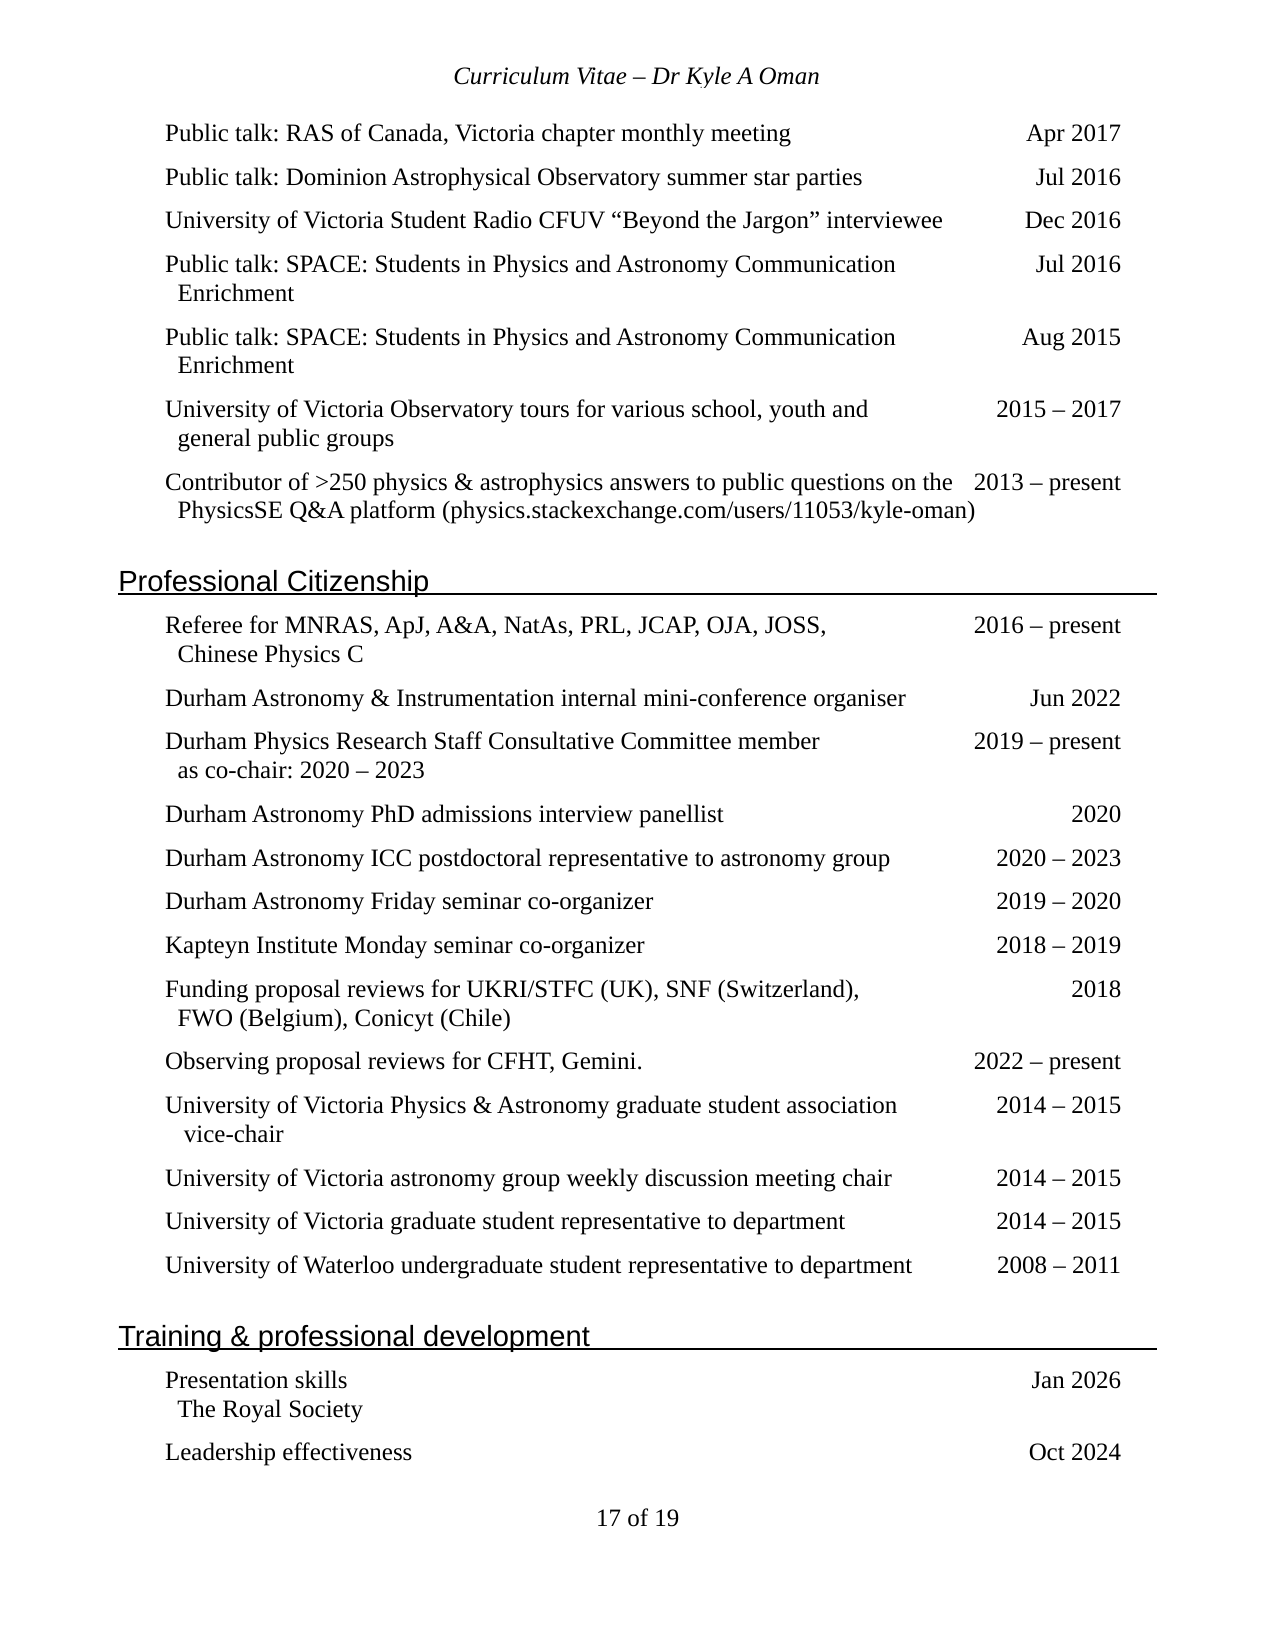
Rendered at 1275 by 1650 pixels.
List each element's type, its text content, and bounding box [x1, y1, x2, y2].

text Public talk: RAS of Canada, Victoria chapter monthly meeting Apr 2017 [118, 118, 1157, 147]
text Durham Physics Research Staff Consultative Committee member 2019 – present as co-chair: 2020 – 2023 [118, 726, 1157, 784]
text Durham Astronomy ICC postdoctoral representative to astronomy group 2020 – 2023 [118, 843, 1157, 871]
text Observing proposal reviews for CFHT, Gemini. 2022 – present [118, 1046, 1157, 1075]
text University of Victoria Student Radio CFUV “Beyond the Jargon” interviewee Dec 2016 [118, 205, 1157, 234]
text Public talk: Dominion Astrophysical Observatory summer star parties Jul 2016 [118, 162, 1157, 190]
text Funding proposal reviews for UKRI/STFC (UK), SNF (Switzerland), 2018 FWO (Belgium), Conicyt (Chile) [118, 974, 1157, 1031]
text Referee for MNRAS, ApJ, A&A, NatAs, PRL, JCAP, OJA, JOSS, 2016 – present Chinese Physics C [118, 610, 1157, 668]
text University of Waterloo undergraduate student representative to department 2008 – 2011 [118, 1250, 1157, 1279]
text University of Victoria Physics & Astronomy graduate student association 2014 – 2015 vice-chair [118, 1090, 1157, 1148]
text Contributor of >250 physics & astrophysics answers to public questions on the 2013 – present PhysicsSE Q&A platform (physics.stackexchange.com/users/11053/kyle-oman) [118, 467, 1157, 524]
text University of Victoria Observatory tours for various school, youth and 2015 – 2017 general public groups [118, 394, 1157, 452]
subtitle Training & professional development [118, 1319, 1157, 1348]
text Public talk: SPACE: Students in Physics and Astronomy Communication Aug 2015 Enrichment [118, 322, 1157, 379]
text Public talk: SPACE: Students in Physics and Astronomy Communication Jul 2016 Enrichment [118, 249, 1157, 307]
text University of Victoria graduate student representative to department 2014 – 2015 [118, 1206, 1157, 1235]
text Leadership effectiveness Oct 2024 [118, 1437, 1157, 1466]
text Durham Astronomy Friday seminar co-organizer 2019 – 2020 [118, 886, 1157, 915]
text Durham Astronomy PhD admissions interview panellist 2020 [118, 799, 1157, 828]
text Presentation skills Jan 2026 The Royal Society [118, 1365, 1157, 1422]
subtitle Professional Citizenship [118, 564, 1157, 593]
text University of Victoria astronomy group weekly discussion meeting chair 2014 – 2015 [118, 1163, 1157, 1191]
text Kapteyn Institute Monday seminar co-organizer 2018 – 2019 [118, 930, 1157, 959]
text Durham Astronomy & Instrumentation internal mini-conference organiser Jun 2022 [118, 683, 1157, 711]
